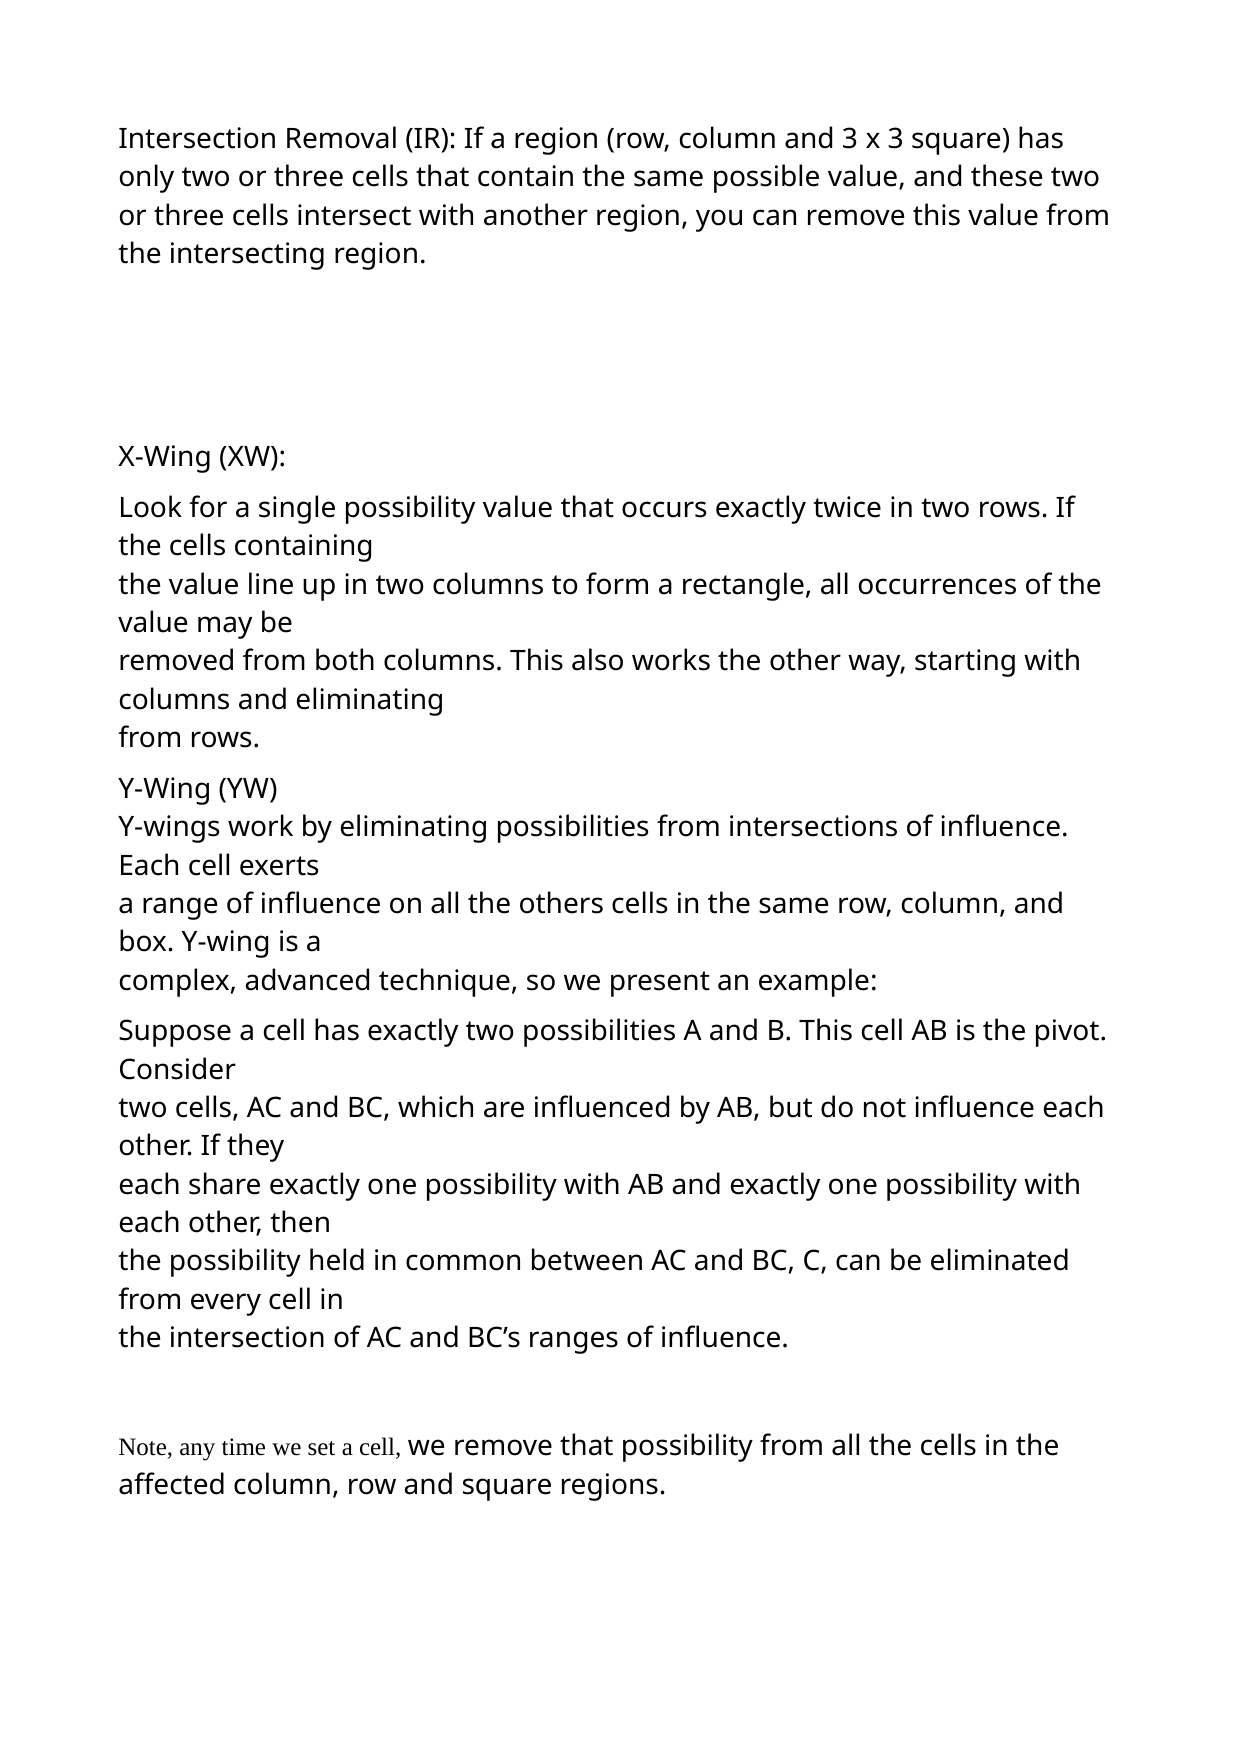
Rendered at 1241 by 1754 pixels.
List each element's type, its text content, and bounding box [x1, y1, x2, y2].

text Note, any time we set a cell, we remove that possibility from all the cells in the affected column, row and square regions. [118, 1426, 1122, 1502]
text Look for a single possibility value that occurs exactly twice in two rows. If the cells containing the value line up in two columns to form a rectangle, all occurrences of the value may be removed from both columns. This also works the other way, starting with columns and eliminating from rows. [118, 487, 1122, 756]
text Suppose a cell has exactly two possibilities A and B. This cell AB is the pivot. Consider two cells, AC and BC, which are influenced by AB, but do not influence each other. If they each share exactly one possibility with AB and exactly one possibility with each other, then the possibility held in common between AC and BC, C, can be eliminated from every cell in the intersection of AC and BC’s ranges of influence. [118, 1011, 1122, 1356]
text Y-Wing (YW) Y-wings work by eliminating possibilities from intersections of influence. Each cell exerts a range of influence on all the others cells in the same row, column, and box. Y-wing is a complex, advanced technique, so we present an example: [118, 768, 1122, 998]
text X-Wing (XW): [118, 436, 1122, 475]
text Intersection Removal (IR): If a region (row, column and 3 x 3 square) has only two or three cells that contain the same possible value, and these two or three cells intersect with another region, you can remove this value from the intersecting region. [118, 118, 1122, 271]
